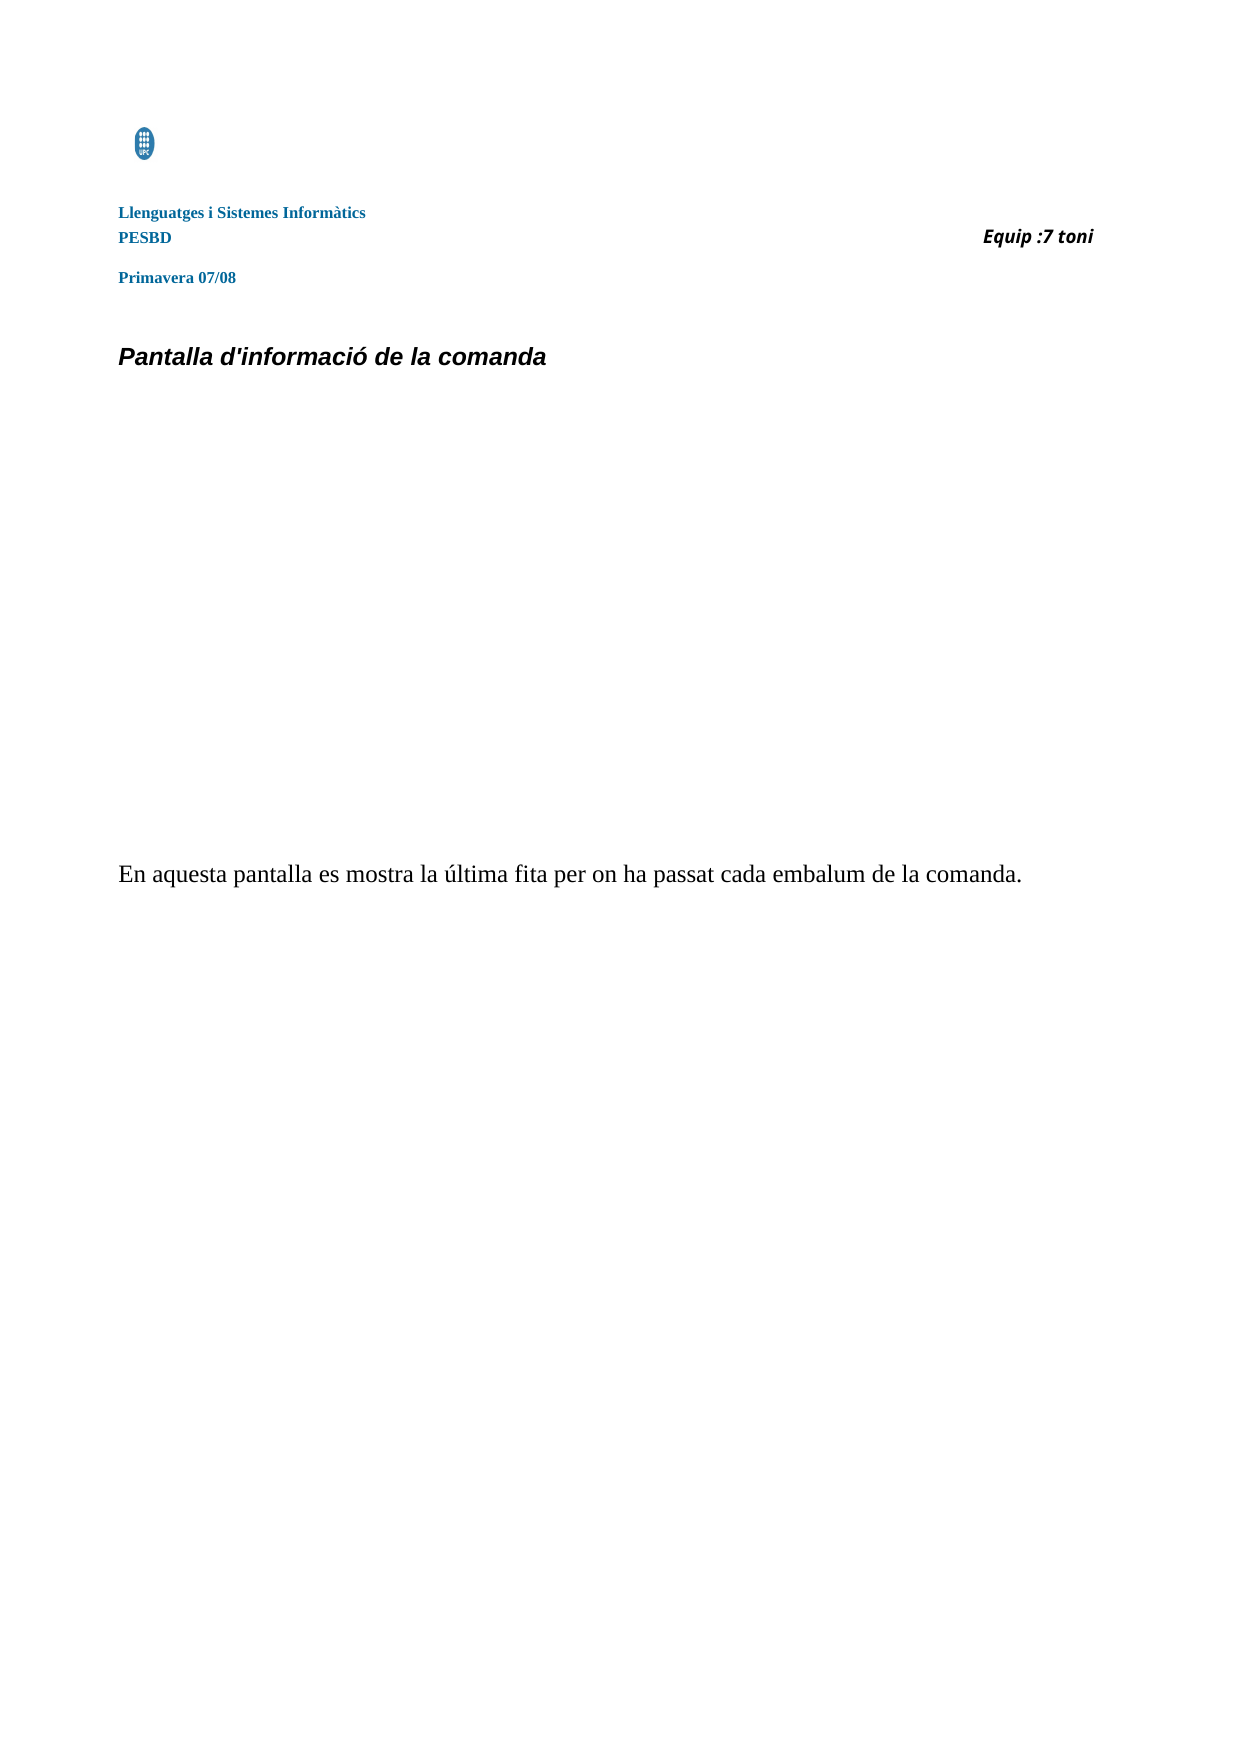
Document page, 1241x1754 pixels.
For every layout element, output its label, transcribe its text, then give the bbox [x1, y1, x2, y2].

text En aquesta pantalla es mostra la última fita per on ha passat cada embalum de la comanda. [118, 424, 1122, 888]
subtitle Pantalla d'informació de la comanda [118, 342, 1122, 370]
